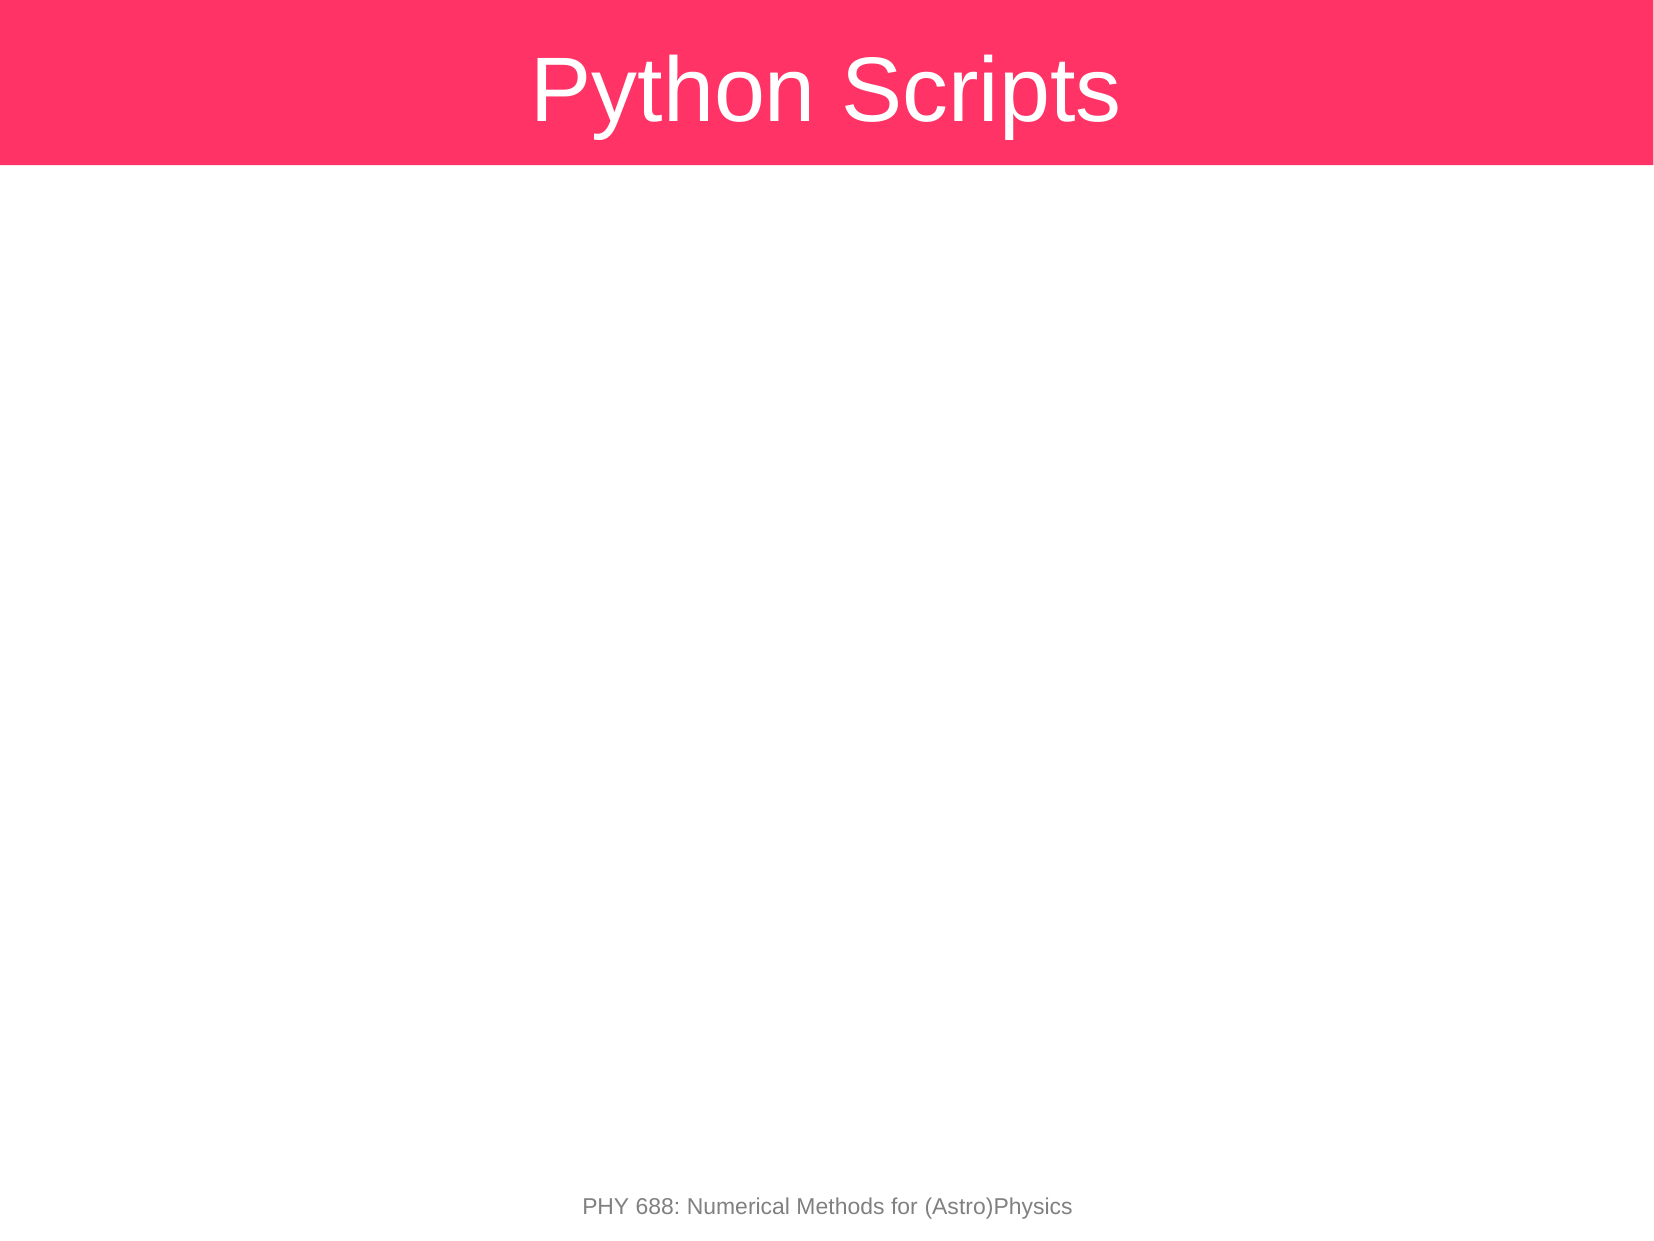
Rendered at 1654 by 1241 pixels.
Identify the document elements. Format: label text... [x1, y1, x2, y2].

title Python Scripts [82, 31, 1571, 148]
